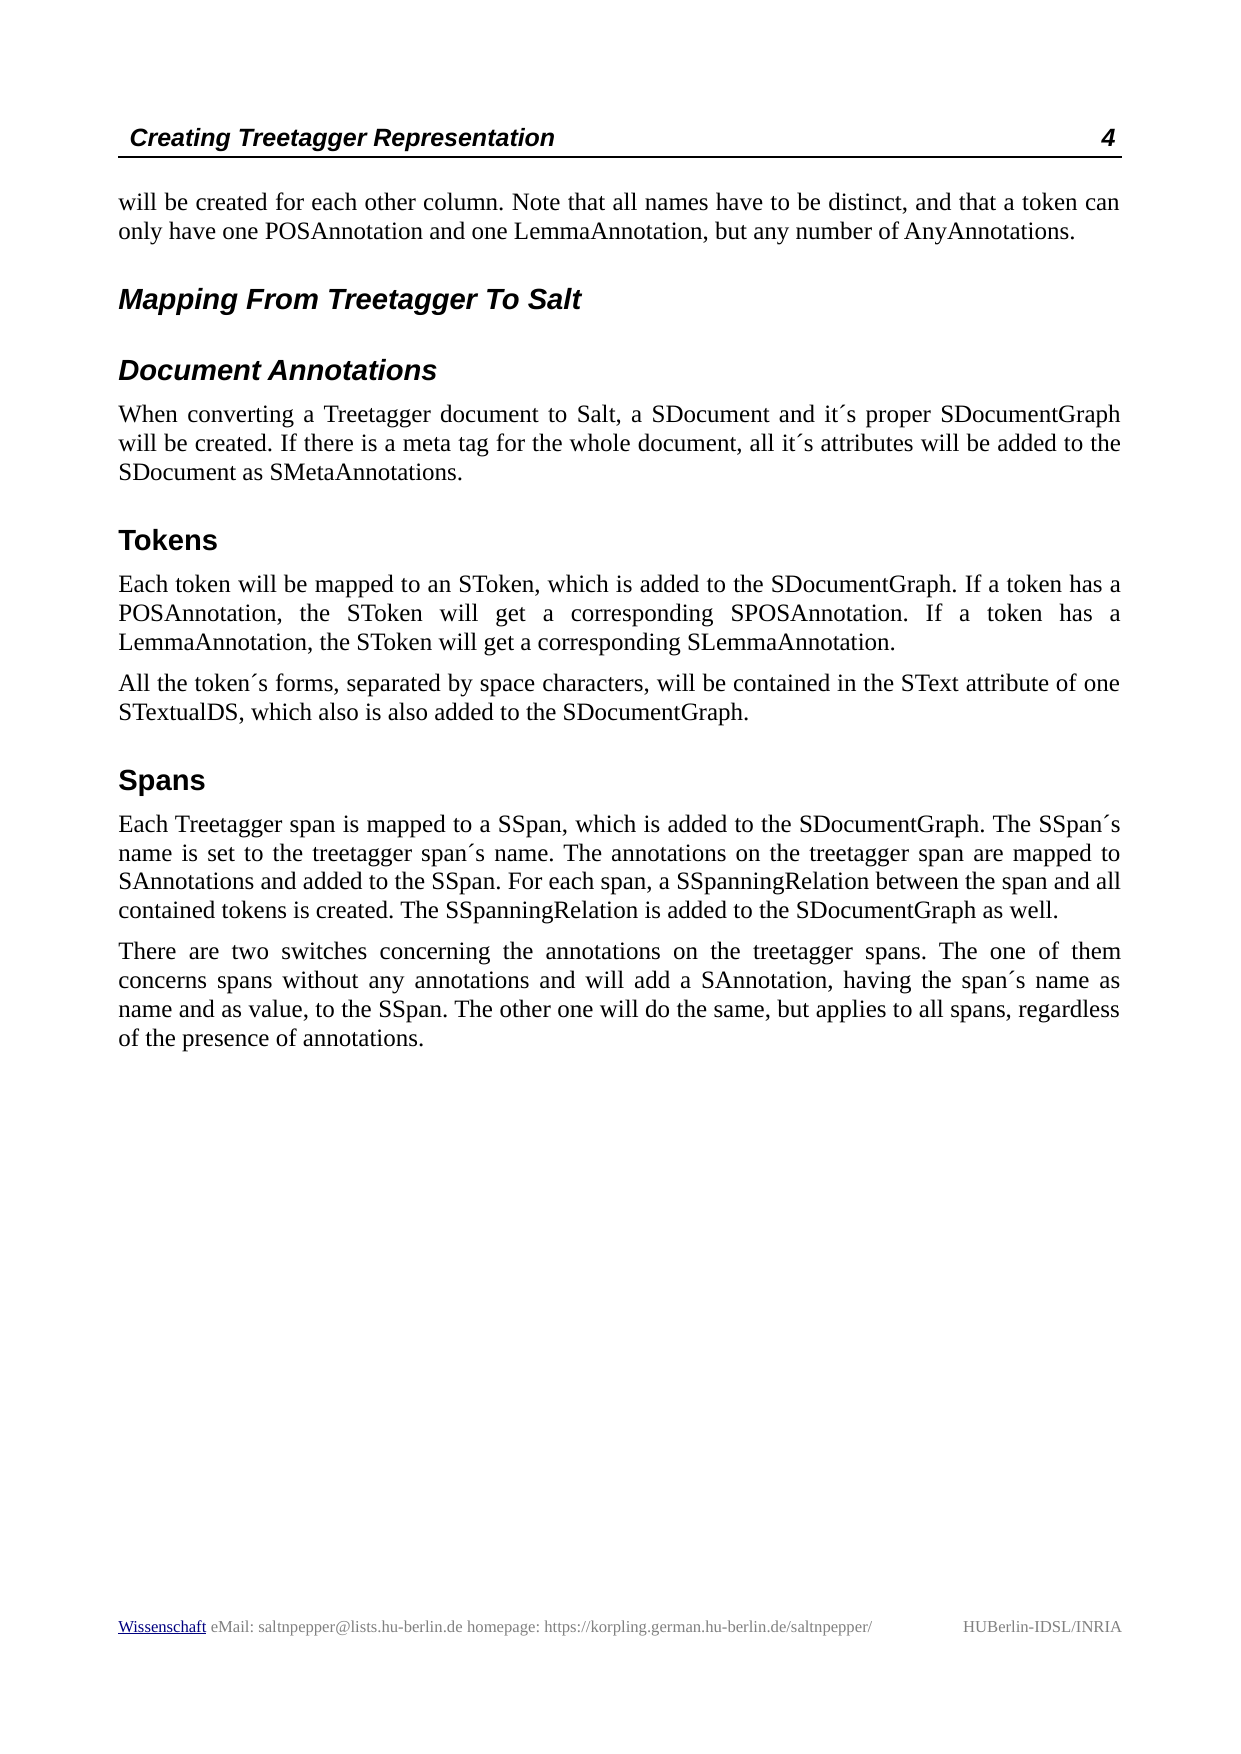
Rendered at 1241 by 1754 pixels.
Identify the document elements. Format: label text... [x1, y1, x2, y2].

subtitle Tokens [118, 523, 1122, 557]
text When converting a Treetagger document to Salt, a SDocument and it´s proper SDocumentGraph will be created. If there is a meta tag for the whole document, all it´s attributes will be added to the SDocument as SMetaAnnotations. [118, 399, 1122, 486]
text All the token´s forms, separated by space characters, will be contained in the SText attribute of one STextualDS, which also is also added to the SDocumentGraph. [118, 668, 1122, 725]
subtitle Mapping From Treetagger To Salt [118, 282, 1122, 316]
text There are two switches concerning the annotations on the treetagger spans. The one of them concerns spans without any annotations and will add a SAnnotation, having the span´s name as name and as value, to the SSpan. The other one will do the same, but applies to all spans, regardless of the presence of annotations. [118, 936, 1122, 1051]
subtitle Document Annotations [118, 353, 1122, 387]
subtitle Spans [118, 763, 1122, 796]
text Each Treetagger span is mapped to a SSpan, which is added to the SDocumentGraph. The SSpan´s name is set to the treetagger span´s name. The annotations on the treetagger span are mapped to SAnnotations and added to the SSpan. For each span, a SSpanningRelation between the span and all contained tokens is created. The SSpanningRelation is added to the SDocumentGraph as well. [118, 809, 1122, 924]
text Each token will be mapped to an SToken, which is added to the SDocumentGraph. If a token has a POSAnnotation, the SToken will get a corresponding SPOSAnnotation. If a token has a LemmaAnnotation, the SToken will get a corresponding SLemmaAnnotation. [118, 569, 1122, 655]
text will be created for each other column. Note that all names have to be distinct, and that a token can only have one POSAnnotation and one LemmaAnnotation, but any number of AnyAnnotations. [118, 187, 1122, 245]
